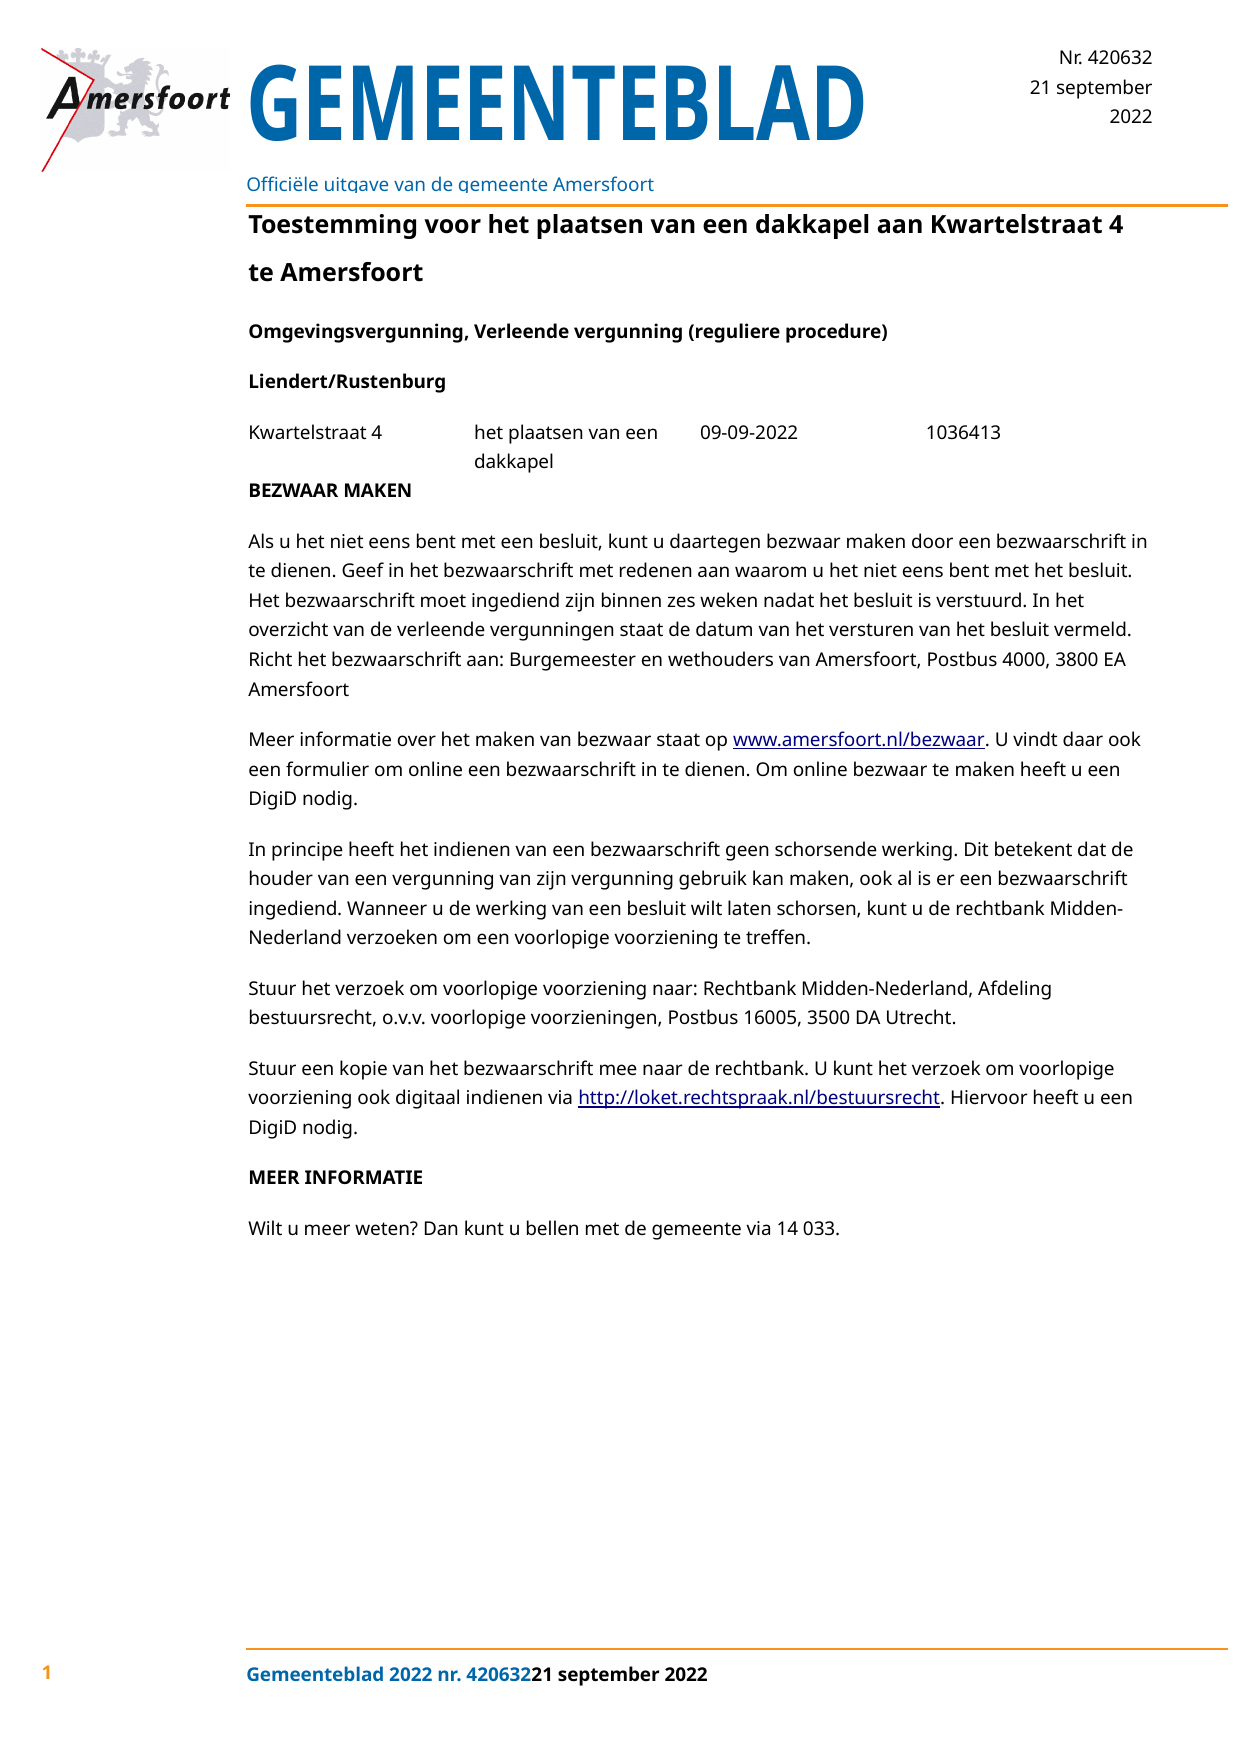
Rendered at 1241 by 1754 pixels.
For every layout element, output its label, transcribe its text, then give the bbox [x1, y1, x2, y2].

text Stuur een kopie van het bezwaarschrift mee naar de rechtbank. U kunt het verzoek om voorlopige voorziening ook digitaal indienen via http://loket.rechtspraak.nl/bestuursrecht. Hiervoor heeft u een DigiD nodig. [248, 1055, 1152, 1140]
table_header 1036413 [926, 419, 1152, 474]
text Meer informatie over het maken van bezwaar staat op www.amersfoort.nl/bezwaar. U vindt daar ook een formulier om online een bezwaarschrift in te dienen. Om online bezwaar te maken heeft u een DigiD nodig. [248, 726, 1152, 811]
table_header 09-09-2022 [700, 419, 926, 474]
text Omgevingsvergunning, Verleende vergunning (reguliere procedure) [248, 318, 1152, 344]
table_header Kwartelstraat 4 [248, 419, 474, 474]
text MEER INFORMATIE [248, 1164, 1152, 1190]
text Wilt u meer weten? Dan kunt u bellen met de gemeente via 14 033. [248, 1215, 1152, 1241]
picture [41, 47, 231, 172]
text In principe heeft het indienen van een bezwaarschrift geen schorsende werking. Dit betekent dat de houder van een vergunning van zijn vergunning gebruik kan maken, ook al is er een bezwaarschrift ingediend. Wanneer u de werking van een besluit wilt laten schorsen, kunt u de rechtbank Midden-Nederland verzoeken om een voorlopige voorziening te treffen. [248, 836, 1152, 950]
text Stuur het verzoek om voorlopige voorziening naar: Rechtbank Midden-Nederland, Afdeling bestuursrecht, o.v.v. voorlopige voorzieningen, Postbus 16005, 3500 DA Utrecht. [248, 975, 1152, 1030]
text BEZWAAR MAKEN [248, 477, 1152, 503]
table_header het plaatsen van een dakkapel [474, 419, 700, 474]
text Liendert/Rustenburg [248, 368, 1152, 394]
text Toestemming voor het plaatsen van een dakkapel aan Kwartelstraat 4 te Amersfoort [248, 207, 1152, 288]
text Als u het niet eens bent met een besluit, kunt u daartegen bezwaar maken door een bezwaarschrift in te dienen. Geef in het bezwaarschrift met redenen aan waarom u het niet eens bent met het besluit. Het bezwaarschrift moet ingediend zijn binnen zes weken nadat het besluit is verstuurd. In het overzicht van de verleende vergunningen staat de datum van het versturen van het besluit vermeld. Richt het bezwaarschrift aan: Burgemeester en wethouders van Amersfoort, Postbus 4000, 3800 EA Amersfoort [248, 528, 1152, 701]
